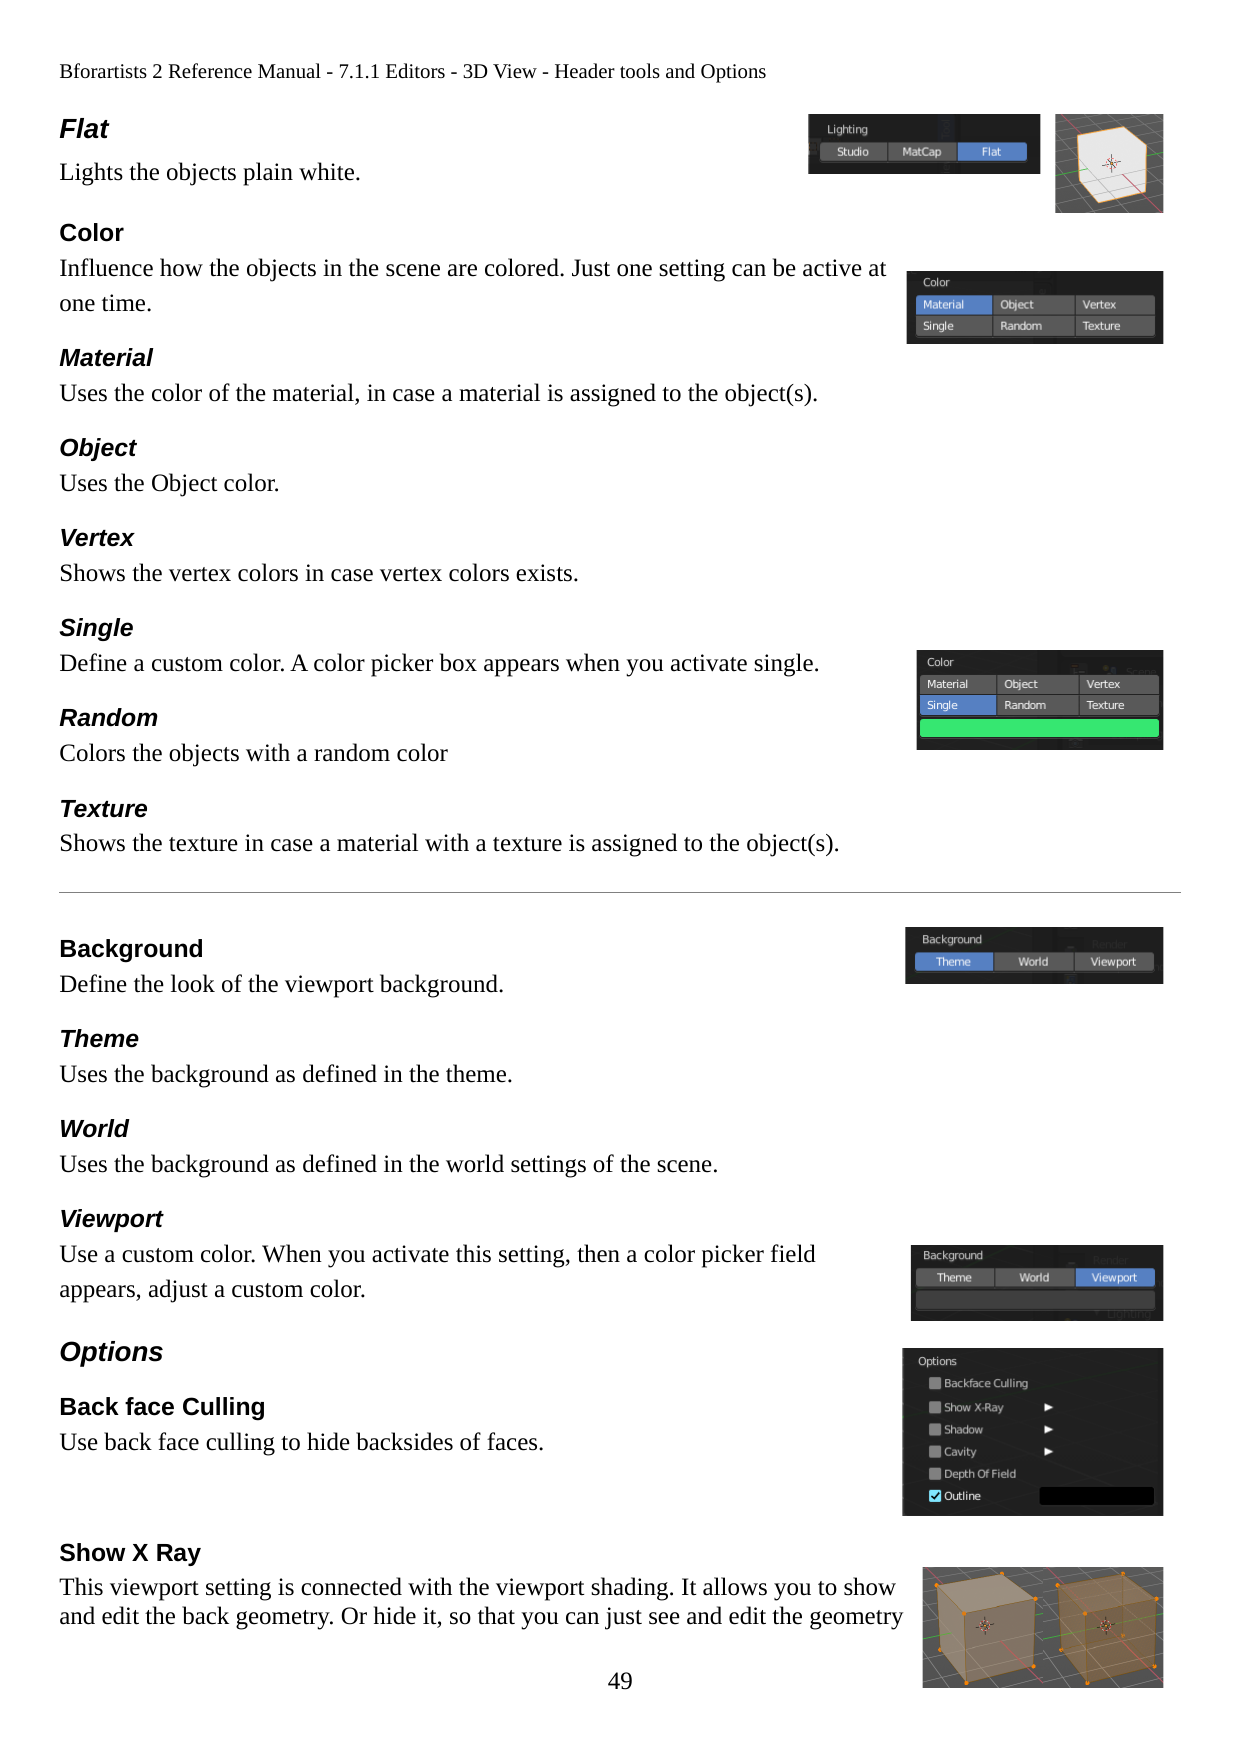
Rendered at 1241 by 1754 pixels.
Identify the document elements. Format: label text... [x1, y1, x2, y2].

text Colors the objects with a random color [59, 738, 1181, 767]
text Use back face culling to hide backsides of faces. [59, 1427, 902, 1456]
subtitle World [59, 1114, 1181, 1143]
text Shows the texture in case a material with a texture is assigned to the object(s). [59, 828, 1181, 857]
picture [1055, 114, 1164, 213]
text Shows the vertex colors in case vertex colors exists. [59, 558, 1181, 587]
subtitle Single [59, 613, 1181, 642]
picture [922, 1567, 1164, 1688]
text Define a custom color. A color picker box appears when you activate single. [59, 648, 1181, 677]
subtitle Texture [59, 794, 1181, 822]
subtitle Viewport [59, 1204, 1181, 1233]
subtitle [1164, 1392, 1181, 1421]
text Uses the Object color. [59, 468, 1181, 497]
picture [905, 927, 1164, 984]
subtitle [1164, 934, 1181, 963]
text Influence how the objects in the scene are colored. Just one setting can be active at one time. [59, 253, 1181, 271]
subtitle Flat [59, 113, 1181, 144]
subtitle Theme [59, 1024, 1181, 1053]
subtitle Back face Culling [59, 1392, 902, 1421]
picture [916, 650, 1164, 750]
picture [906, 271, 1164, 344]
subtitle Material [59, 343, 1181, 372]
picture [902, 1348, 1164, 1516]
text This viewport setting is connected with the viewport shading. It allows you to show and edit the back geometry. Or hide it, so that you can just see and edit the geometry [59, 1572, 922, 1630]
picture [808, 114, 1041, 174]
text Uses the background as defined in the world settings of the scene. [59, 1149, 1181, 1178]
subtitle Object [59, 433, 1181, 462]
text Uses the background as defined in the theme. [59, 1059, 1181, 1088]
subtitle Color [59, 218, 1181, 247]
text Lights the objects plain white. [59, 157, 1055, 186]
picture [910, 1245, 1164, 1321]
subtitle Background [59, 934, 905, 963]
text Uses the color of the material, in case a material is assigned to the object(s). [59, 378, 1181, 407]
subtitle Random [59, 703, 916, 732]
subtitle Show X Ray [59, 1538, 1181, 1566]
text Define the look of the viewport background. [59, 969, 1181, 998]
subtitle [1164, 703, 1181, 732]
subtitle Options [59, 1335, 1181, 1367]
subtitle Vertex [59, 523, 1181, 552]
text Use a custom color. When you activate this setting, then a color picker field appears, adjust a custom color. [59, 1239, 1181, 1302]
